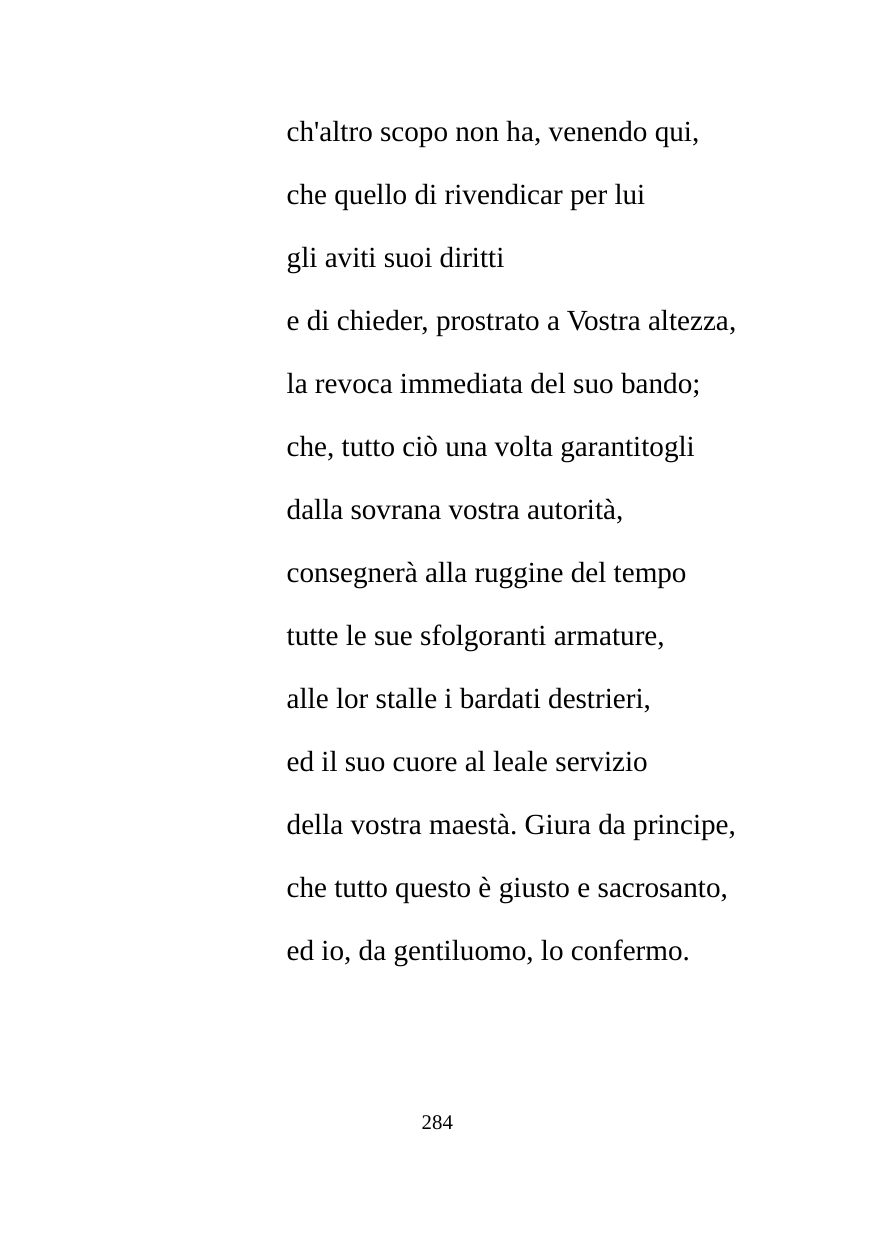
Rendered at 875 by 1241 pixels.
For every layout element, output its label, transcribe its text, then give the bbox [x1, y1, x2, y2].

table_cell ch'altro scopo non ha, venendo qui, che quello di rivendicar per lui gli aviti suoi diritti e di chieder, prostrato a Vostra altezza, la revoca immediata del suo bando; che, tutto ciò una volta garantitogli dalla sovrana vostra autorità, consegnerà alla ruggine del tempo tutte le sue sfolgoranti armature, alle lor stalle i bardati destrieri, ed il suo cuore al leale servizio della vostra maestà. Giura da principe, che tutto questo è giusto e sacrosanto, ed io, da gentiluomo, lo confermo. [279, 106, 768, 1067]
table_cell [106, 106, 279, 1067]
